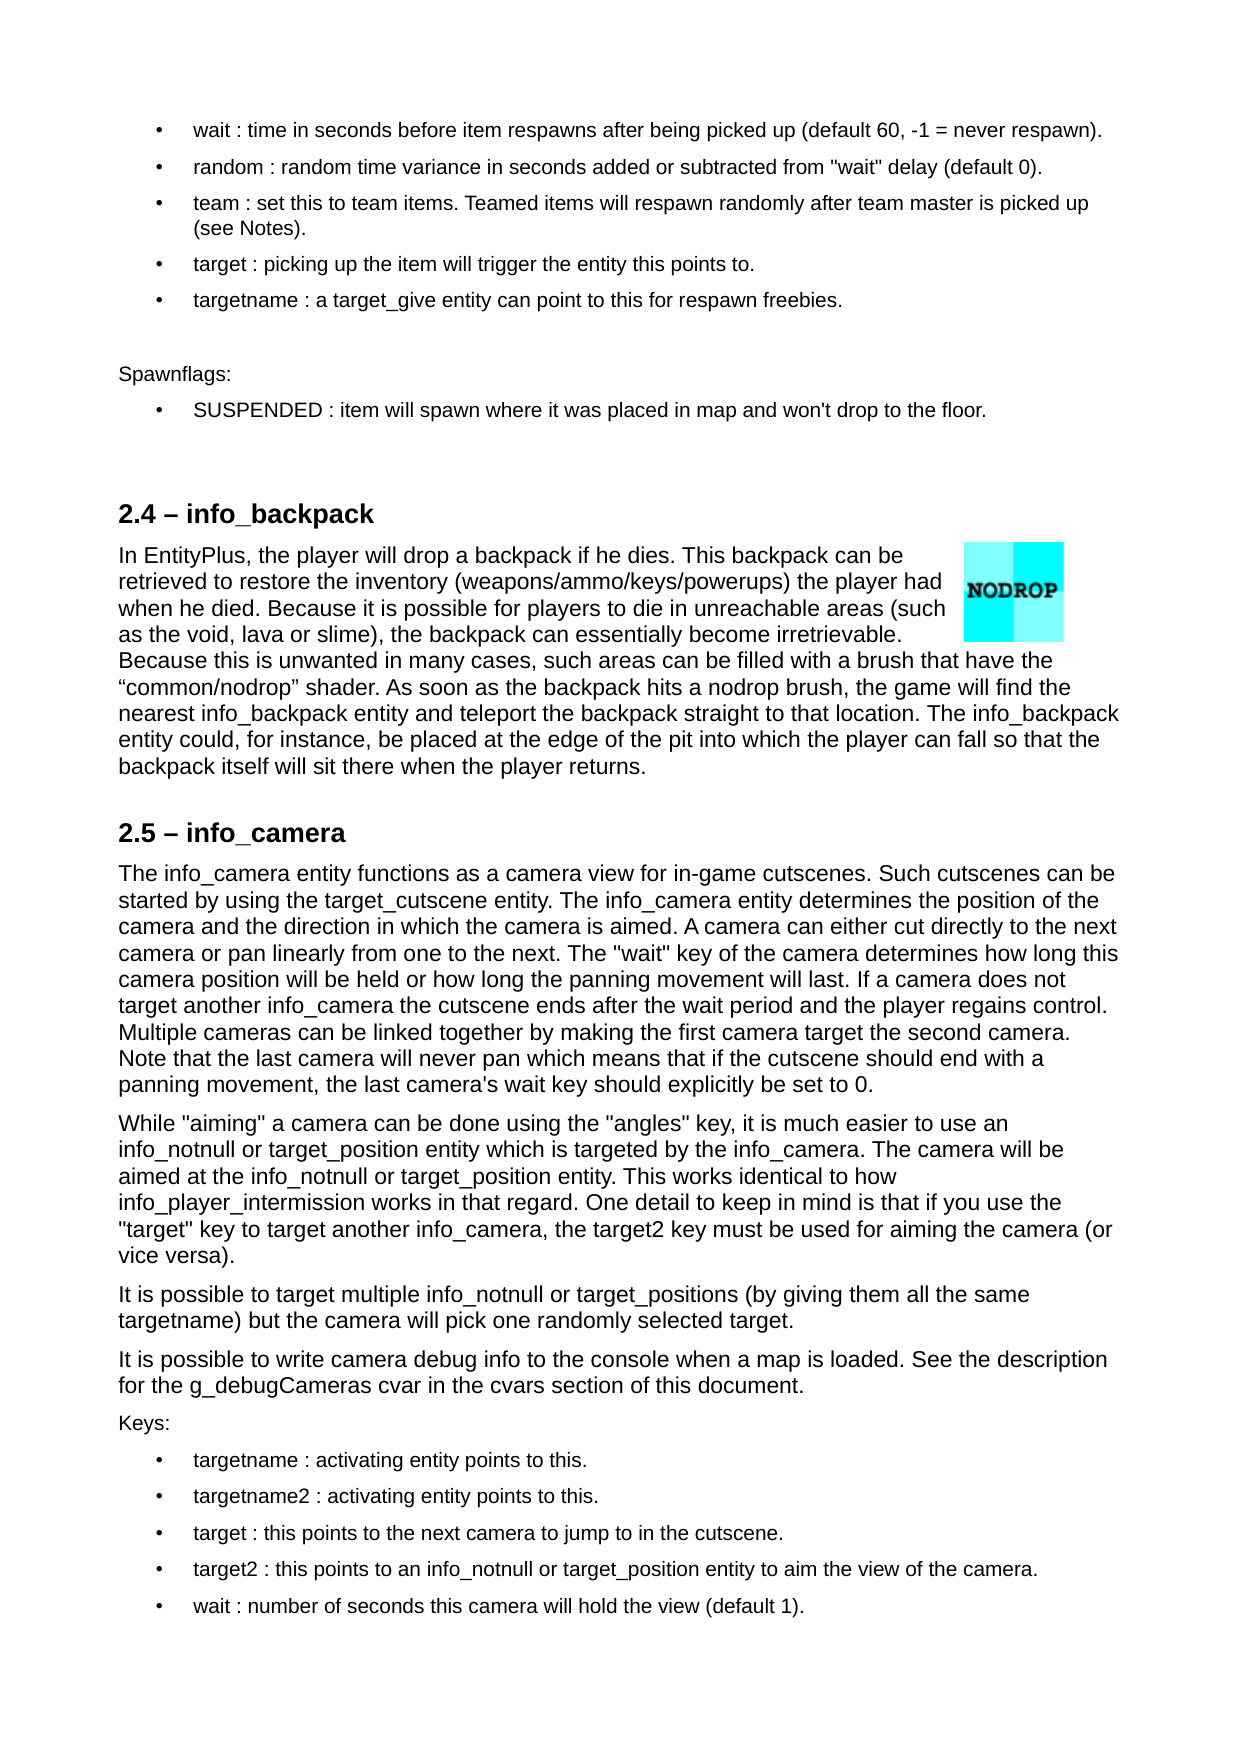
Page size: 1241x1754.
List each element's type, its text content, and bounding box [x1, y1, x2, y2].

text While "aiming" a camera can be done using the "angles" key, it is much easier to use an info_notnull or target_position entity which is targeted by the info_camera. The camera will be aimed at the info_notnull or target_position entity. This works identical to how info_player_intermission works in that regard. One detail to keep in mind is that if you use the "target" key to target another info_camera, the target2 key must be used for aiming the camera (or vice versa). [118, 1110, 1122, 1268]
subtitle 2.5 – info_camera [118, 817, 1122, 848]
list team : set this to team items. Teamed items will respawn randomly after team master is picked up (see Notes). [156, 191, 1122, 239]
list target : picking up the item will trigger the entity this points to. [156, 252, 1122, 276]
text It is possible to write camera debug info to the console when a map is loaded. See the description for the g_debugCameras cvar in the cvars section of this document. [118, 1346, 1122, 1399]
list targetname2 : activating entity points to this. [156, 1484, 1122, 1508]
text Keys: [118, 1411, 1122, 1435]
picture [963, 542, 1064, 642]
list targetname : a target_give entity can point to this for respawn freebies. [156, 288, 1122, 312]
list wait : time in seconds before item respawns after being picked up (default 60, -1 = never respawn). [156, 118, 1122, 142]
list target : this points to the next camera to jump to in the cutscene. [156, 1521, 1122, 1545]
list wait : number of seconds this camera will hold the view (default 1). [156, 1594, 1122, 1618]
text In EntityPlus, the player will drop a backpack if he dies. This backpack can be retrieved to restore the inventory (weapons/ammo/keys/powerups) the player had when he died. Because it is possible for players to die in unreachable areas (such as the void, lava or slime), the backpack can essentially become irretrievable. Because this is unwanted in many cases, such areas can be filled with a brush that have the “common/nodrop” shader. As soon as the backpack hits a nodrop brush, the game will find the nearest info_backpack entity and teleport the backpack straight to that location. The info_backpack entity could, for instance, be placed at the edge of the pit into which the player can fall so that the backpack itself will sit there when the player returns. [118, 542, 1122, 779]
list target2 : this points to an info_notnull or target_position entity to aim the view of the camera. [156, 1557, 1122, 1581]
text The info_camera entity functions as a camera view for in-game cutscenes. Such cutscenes can be started by using the target_cutscene entity. The info_camera entity determines the position of the camera and the direction in which the camera is aimed. A camera can either cut directly to the next camera or pan linearly from one to the next. The "wait" key of the camera determines how long this camera position will be held or how long the panning movement will last. If a camera does not target another info_camera the cutscene ends after the wait period and the player regains control. Multiple cameras can be linked together by making the first camera target the second camera. Note that the last camera will never pan which means that if the cutscene should end with a panning movement, the last camera's wait key should explicitly be set to 0. [118, 860, 1122, 1098]
text It is possible to target multiple info_notnull or target_positions (by giving them all the same targetname) but the camera will pick one randomly selected target. [118, 1281, 1122, 1333]
list random : random time variance in seconds added or subtracted from "wait" delay (default 0). [156, 155, 1122, 179]
list targetname : activating entity points to this. [156, 1448, 1122, 1472]
subtitle 2.4 – info_backpack [118, 498, 1122, 529]
text Spawnflags: [118, 361, 1122, 385]
list SUSPENDED : item will spawn where it was placed in map and won't drop to the floor. [156, 398, 1122, 422]
